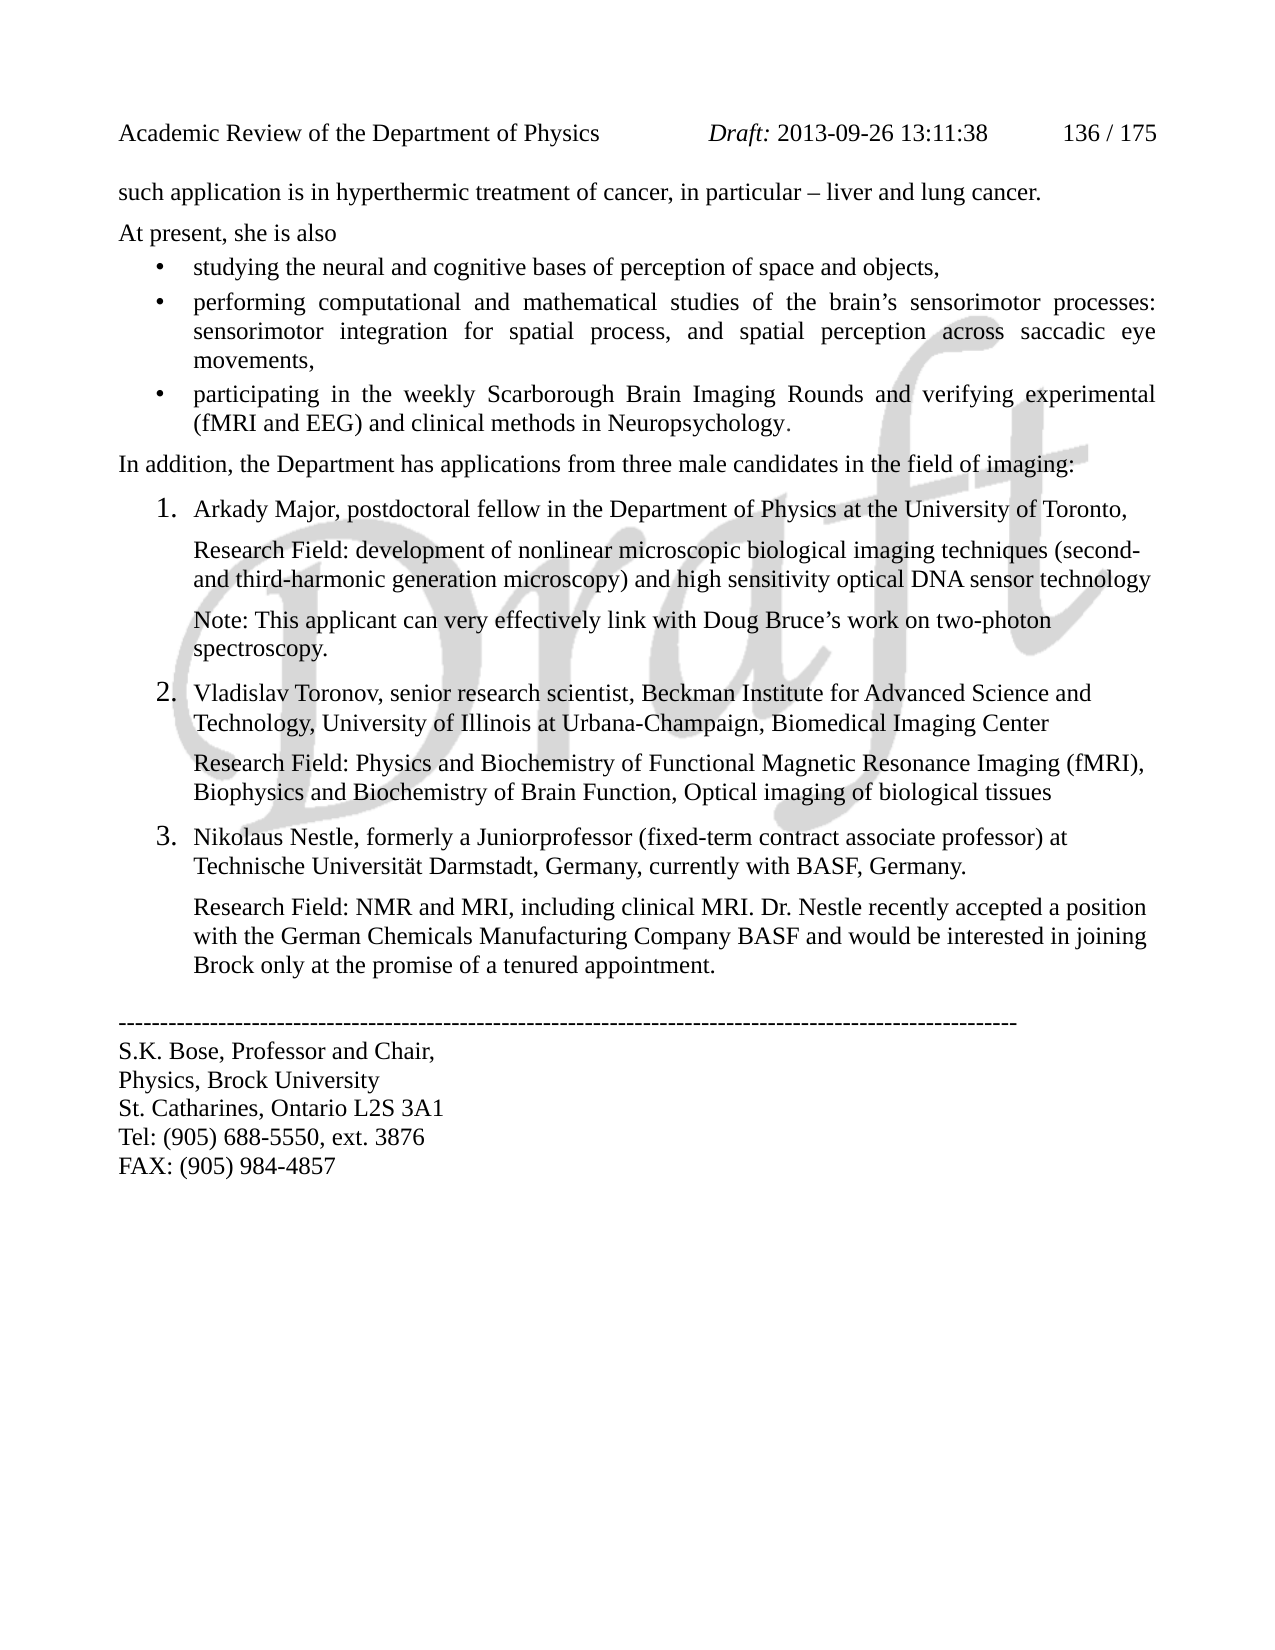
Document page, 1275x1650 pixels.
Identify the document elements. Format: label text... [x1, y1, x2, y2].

text ------------------------------------------------------------------------------------------------------------ [118, 1007, 1157, 1036]
list participating in the weekly Scarborough Brain Imaging Rounds and verifying experimental (fMRI and EEG) and clinical methods in Neuropsychology. [156, 379, 1157, 437]
list Nikolaus Nestle, formerly a Juniorprofessor (fixed-term contract associate professor) at Technische Universität Darmstadt, Germany, currently with BASF, Germany. [156, 818, 1157, 880]
text Tel: (905) 688-5550, ext. 3876 [118, 1122, 1157, 1151]
text FAX: (905) 984-4857 [118, 1151, 1157, 1180]
list Research Field: NMR and MRI, including clinical MRI. Dr. Nestle recently accepted a position with the German Chemicals Manufacturing Company BASF and would be interested in joining Brock only at the promise of a tenured appointment. [156, 892, 1157, 978]
text St. Catharines, Ontario L2S 3A1 [118, 1093, 1157, 1122]
list Note: This applicant can very effectively link with Doug Bruce’s work on two-photon spectroscopy. [156, 605, 1157, 662]
list performing computational and mathematical studies of the brain’s sensorimotor processes: sensorimotor integration for spatial process, and spatial perception across saccadic eye movements, [156, 287, 1157, 373]
list Research Field: development of nonlinear microscopic biological imaging techniques (second- and third-harmonic generation microscopy) and high sensitivity optical DNA sensor technology [156, 535, 1157, 593]
picture [118, 118, 1157, 177]
text In addition, the Department has applications from three male candidates in the field of imaging: [118, 449, 1157, 478]
list Vladislav Toronov, senior research scientist, Beckman Institute for Advanced Science and Technology, University of Illinois at Urbana-Champaign, Biomedical Imaging Center [156, 674, 1157, 736]
text S.K. Bose, Professor and Chair, [118, 1036, 1157, 1065]
list Arkady Major, postdoctoral fellow in the Department of Physics at the University of Toronto, [156, 490, 1157, 523]
list Research Field: Physics and Biochemistry of Functional Magnetic Resonance Imaging (fMRI), Biophysics and Biochemistry of Brain Function, Optical imaging of biological tissues [156, 748, 1157, 806]
list studying the neural and cognitive bases of perception of space and objects, [156, 252, 1157, 281]
text such application is in hyperthermic treatment of cancer, in particular – liver and lung cancer. [118, 177, 1157, 206]
picture [118, 206, 1157, 218]
picture [118, 1180, 1157, 1532]
picture [118, 246, 1157, 449]
picture [118, 478, 1157, 1007]
text At present, she is also [118, 218, 1157, 246]
text Physics, Brock University [118, 1065, 1157, 1093]
